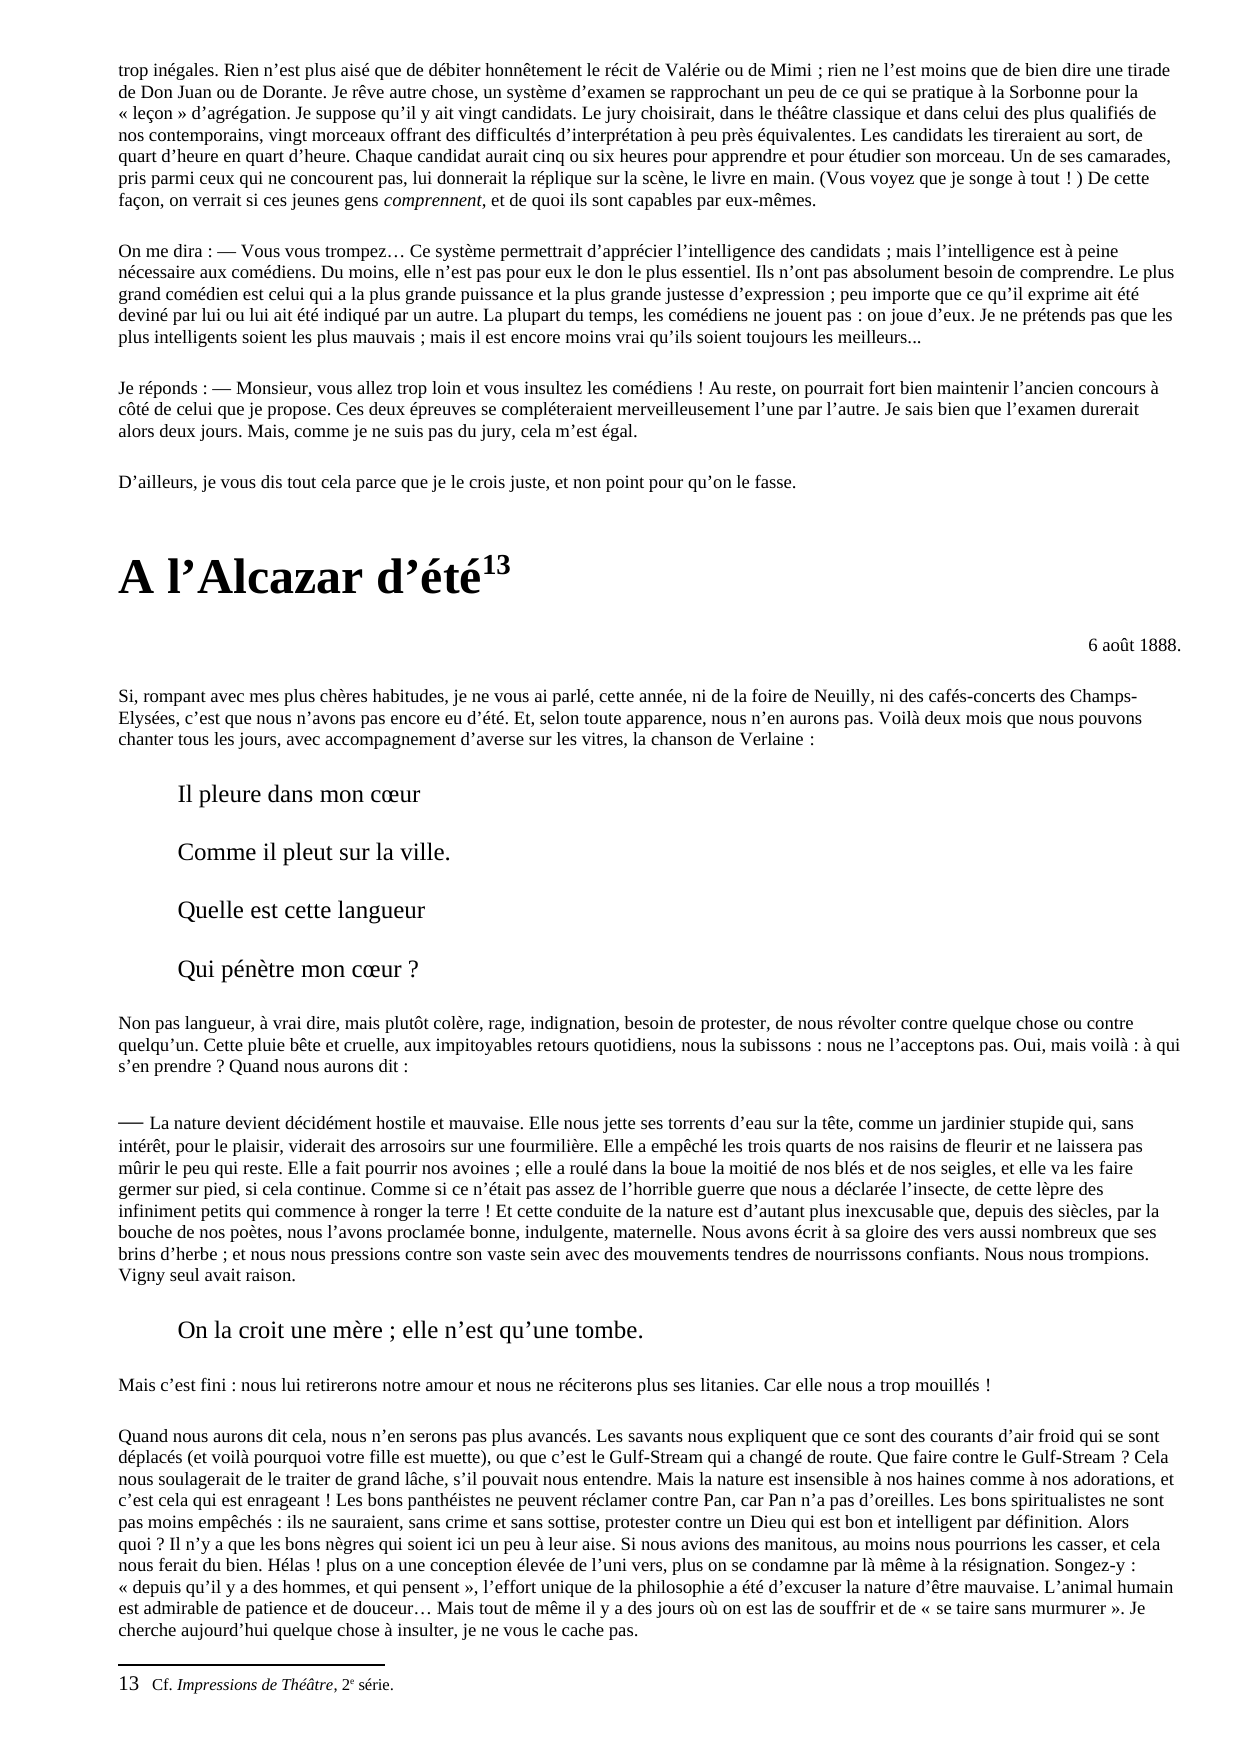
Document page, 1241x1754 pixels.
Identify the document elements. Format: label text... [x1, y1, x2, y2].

text Quelle est cette langueur [177, 896, 1122, 924]
text Il pleure dans mon cœur [177, 779, 1122, 808]
text Si, rompant avec mes plus chères habitudes, je ne vous ai parlé, cette année, ni de la foire de Neuilly, ni des cafés-concerts des Champs-Elysées, c’est que nous n’avons pas encore eu d’été. Et, selon toute apparence, nous n’en aurons pas. Voilà deux mois que nous pouvons chanter tous les jours, avec accompagnement d’averse sur les vitres, la chanson de Verlaine : [118, 685, 1181, 750]
text Je réponds : — Monsieur, vous allez trop loin et vous insultez les comédiens ! Au reste, on pourrait fort bien maintenir l’ancien concours à côté de celui que je propose. Ces deux épreuves se compléteraient merveilleusement l’une par l’autre. Je sais bien que l’examen durerait alors deux jours. Mais, comme je ne suis pas du jury, cela m’est égal. [118, 377, 1181, 441]
text Non pas langueur, à vrai dire, mais plutôt colère, rage, indignation, besoin de protester, de nous révolter contre quelque chose ou contre quelqu’un. Cette pluie bête et cruelle, aux impitoyables retours quotidiens, nous la subissons : nous ne l’acceptons pas. Oui, mais voilà : à qui s’en prendre ? Quand nous aurons dit : [118, 1012, 1181, 1077]
text Comme il pleut sur la ville. [177, 837, 1122, 866]
text trop inégales. Rien n’est plus aisé que de débiter honnêtement le récit de Valérie ou de Mimi ; rien ne l’est moins que de bien dire une tirade de Don Juan ou de Dorante. Je rêve autre chose, un système d’examen se rapprochant un peu de ce qui se pratique à la Sorbonne pour la « leçon » d’agrégation. Je suppose qu’il y ait vingt candidats. Le jury choisirait, dans le théâtre classique et dans celui des plus qualifiés de nos contemporains, vingt morceaux offrant des difficultés d’interprétation à peu près équivalentes. Les candidats les tireraient au sort, de quart d’heure en quart d’heure. Chaque candidat aurait cinq ou six heures pour apprendre et pour étudier son morceau. Un de ses camarades, pris parmi ceux qui ne concourent pas, lui donnerait la réplique sur la scène, le livre en main. (Vous voyez que je songe à tout ! ) De cette façon, on verrait si ces jeunes gens comprennent, et de quoi ils sont capables par eux-mêmes. [118, 59, 1181, 210]
text D’ailleurs, je vous dis tout cela parce que je le crois juste, et non point pour qu’on le fasse. [118, 471, 1181, 492]
text Cf. Impressions de Théâtre, 2e série. [118, 1671, 1181, 1695]
text Mais c’est fini : nous lui retirerons notre amour et nous ne réciterons plus ses litanies. Car elle nous a trop mouillés ! [118, 1374, 1181, 1395]
text On me dira : — Vous vous trompez… Ce système permettrait d’apprécier l’intelligence des candidats ; mais l’intelligence est à peine nécessaire aux comédiens. Du moins, elle n’est pas pour eux le don le plus essentiel. Ils n’ont pas absolument besoin de comprendre. Le plus grand comédien est celui qui a la plus grande puissance et la plus grande justesse d’expression ; peu importe que ce qu’il exprime ait été deviné par lui ou lui ait été indiqué par un autre. La plupart du temps, les comédiens ne jouent pas : on joue d’eux. Je ne prétends pas que les plus intelligents soient les plus mauvais ; mais il est encore moins vrai qu’ils soient toujours les meilleurs... [118, 239, 1181, 347]
subtitle A L’ALCAZAR D’ÉTÉ [118, 547, 1181, 604]
text Qui pénètre mon cœur ? [177, 954, 1122, 983]
text — La nature devient décidément hostile et mauvaise. Elle nous jette ses torrents d’eau sur la tête, comme un jardinier stupide qui, sans intérêt, pour le plaisir, viderait des arrosoirs sur une fourmilière. Elle a empêché les trois quarts de nos raisins de fleurir et ne laissera pas mûrir le peu qui reste. Elle a fait pourrir nos avoines ; elle a roulé dans la boue la moitié de nos blés et de nos seigles, et elle va les faire germer sur pied, si cela continue. Comme si ce n’était pas assez de l’horrible guerre que nous a déclarée l’insecte, de cette lèpre des infiniment petits qui commence à ronger la terre ! Et cette conduite de la nature est d’autant plus inexcusable que, depuis des siècles, par la bouche de nos poètes, nous l’avons proclamée bonne, indulgente, maternelle. Nous avons écrit à sa gloire des vers aussi nombreux que ses brins d’herbe ; et nous nous pressions contre son vaste sein avec des mouvements tendres de nourrissons confiants. Nous nous trompions. Vigny seul avait raison. [118, 1106, 1181, 1286]
text 6 août 1888. [118, 634, 1181, 656]
text On la croit une mère ; elle n’est qu’une tombe. [177, 1315, 1122, 1344]
text Quand nous aurons dit cela, nous n’en serons pas plus avancés. Les savants nous expliquent que ce sont des courants d’air froid qui se sont déplacés (et voilà pourquoi votre fille est muette), ou que c’est le Gulf-Stream qui a changé de route. Que faire contre le Gulf-Stream ? Cela nous soulagerait de le traiter de grand lâche, s’il pouvait nous entendre. Mais la nature est insensible à nos haines comme à nos adorations, et c’est cela qui est enrageant ! Les bons panthéistes ne peuvent réclamer contre Pan, car Pan n’a pas d’oreilles. Les bons spiritualistes ne sont pas moins empêchés : ils ne sauraient, sans crime et sans sottise, protester contre un Dieu qui est bon et intelligent par définition. Alors quoi ? Il n’y a que les bons nègres qui soient ici un peu à leur aise. Si nous avions des manitous, au moins nous pourrions les casser, et cela nous ferait du bien. Hélas ! plus on a une conception élevée de l’uni vers, plus on se condamne par là même à la résignation. Songez-y : « depuis qu’il y a des hommes, et qui pensent », l’effort unique de la philosophie a été d’excuser la nature d’être mauvaise. L’animal humain est admirable de patience et de douceur… Mais tout de même il y a des jours où on est las de souffrir et de « se taire sans murmurer ». Je cherche aujourd’hui quelque chose à insulter, je ne vous le cache pas. [118, 1425, 1181, 1640]
